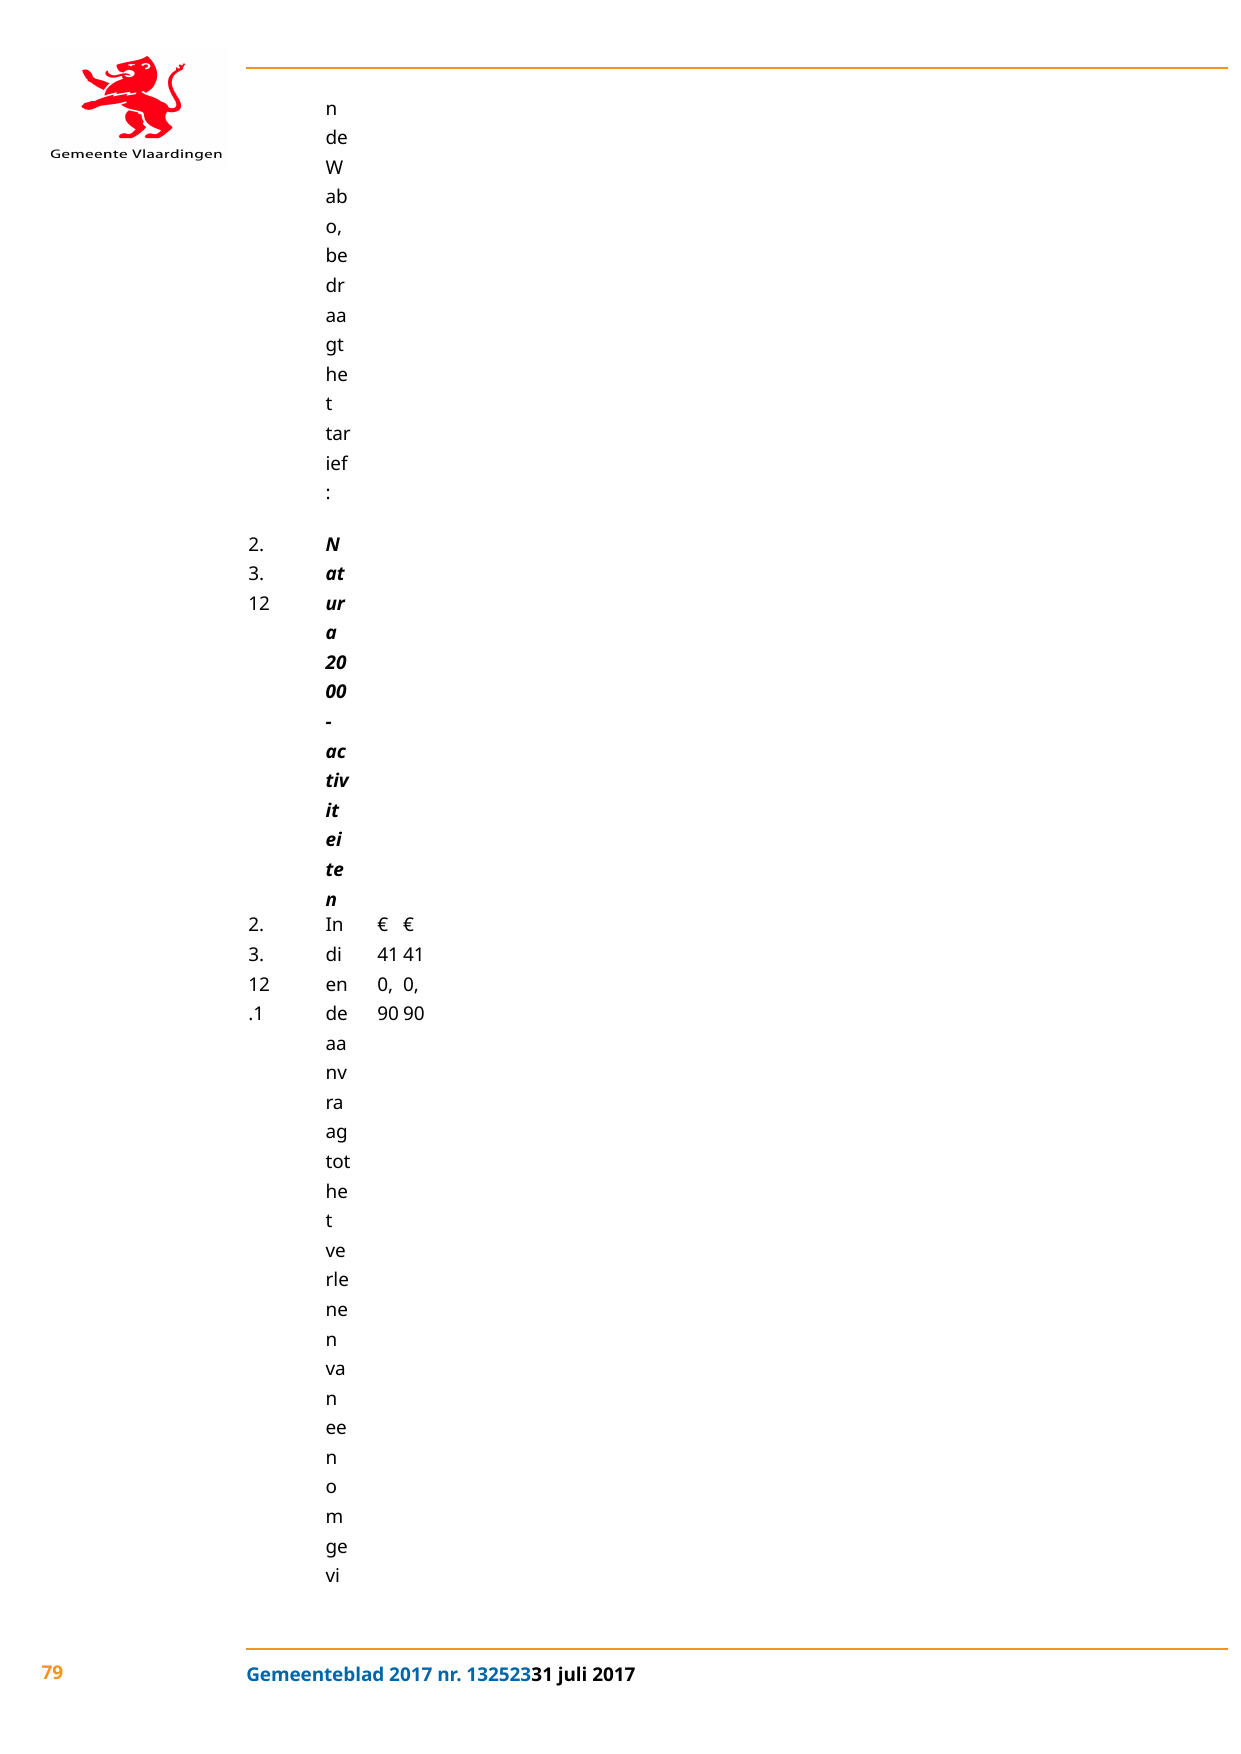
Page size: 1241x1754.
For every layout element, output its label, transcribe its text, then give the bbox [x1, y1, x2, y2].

table_cell [377, 505, 403, 531]
table_cell [300, 912, 325, 1588]
table_cell [351, 95, 377, 505]
table_cell [377, 95, 403, 505]
table_cell [300, 505, 325, 531]
table_cell [351, 531, 377, 912]
table_cell Indien de aanvraag tot het verlenen van een omgevi [325, 912, 351, 1588]
table_cell [248, 95, 274, 505]
table_cell [300, 95, 325, 505]
table_cell [274, 531, 299, 912]
table_cell Natura 2000-activiteiten [325, 531, 351, 912]
table_cell [274, 95, 299, 505]
table_cell [351, 505, 377, 531]
table_cell [274, 912, 299, 1588]
table_cell [300, 531, 325, 912]
table_cell [248, 505, 274, 531]
table_cell [403, 95, 429, 505]
table_cell 2.3.12 [248, 531, 274, 912]
table_cell [325, 505, 351, 531]
table_cell € 410,90 [377, 912, 403, 1588]
table_cell [351, 912, 377, 1588]
picture [41, 47, 231, 172]
table_cell [403, 531, 429, 912]
table_cell [377, 531, 403, 912]
table_cell n de Wabo, bedraagt het tarief: [325, 95, 351, 505]
table_cell € 410,90 [403, 912, 429, 1588]
table_cell 2.3.12.1 [248, 912, 274, 1588]
table_cell [274, 505, 299, 531]
